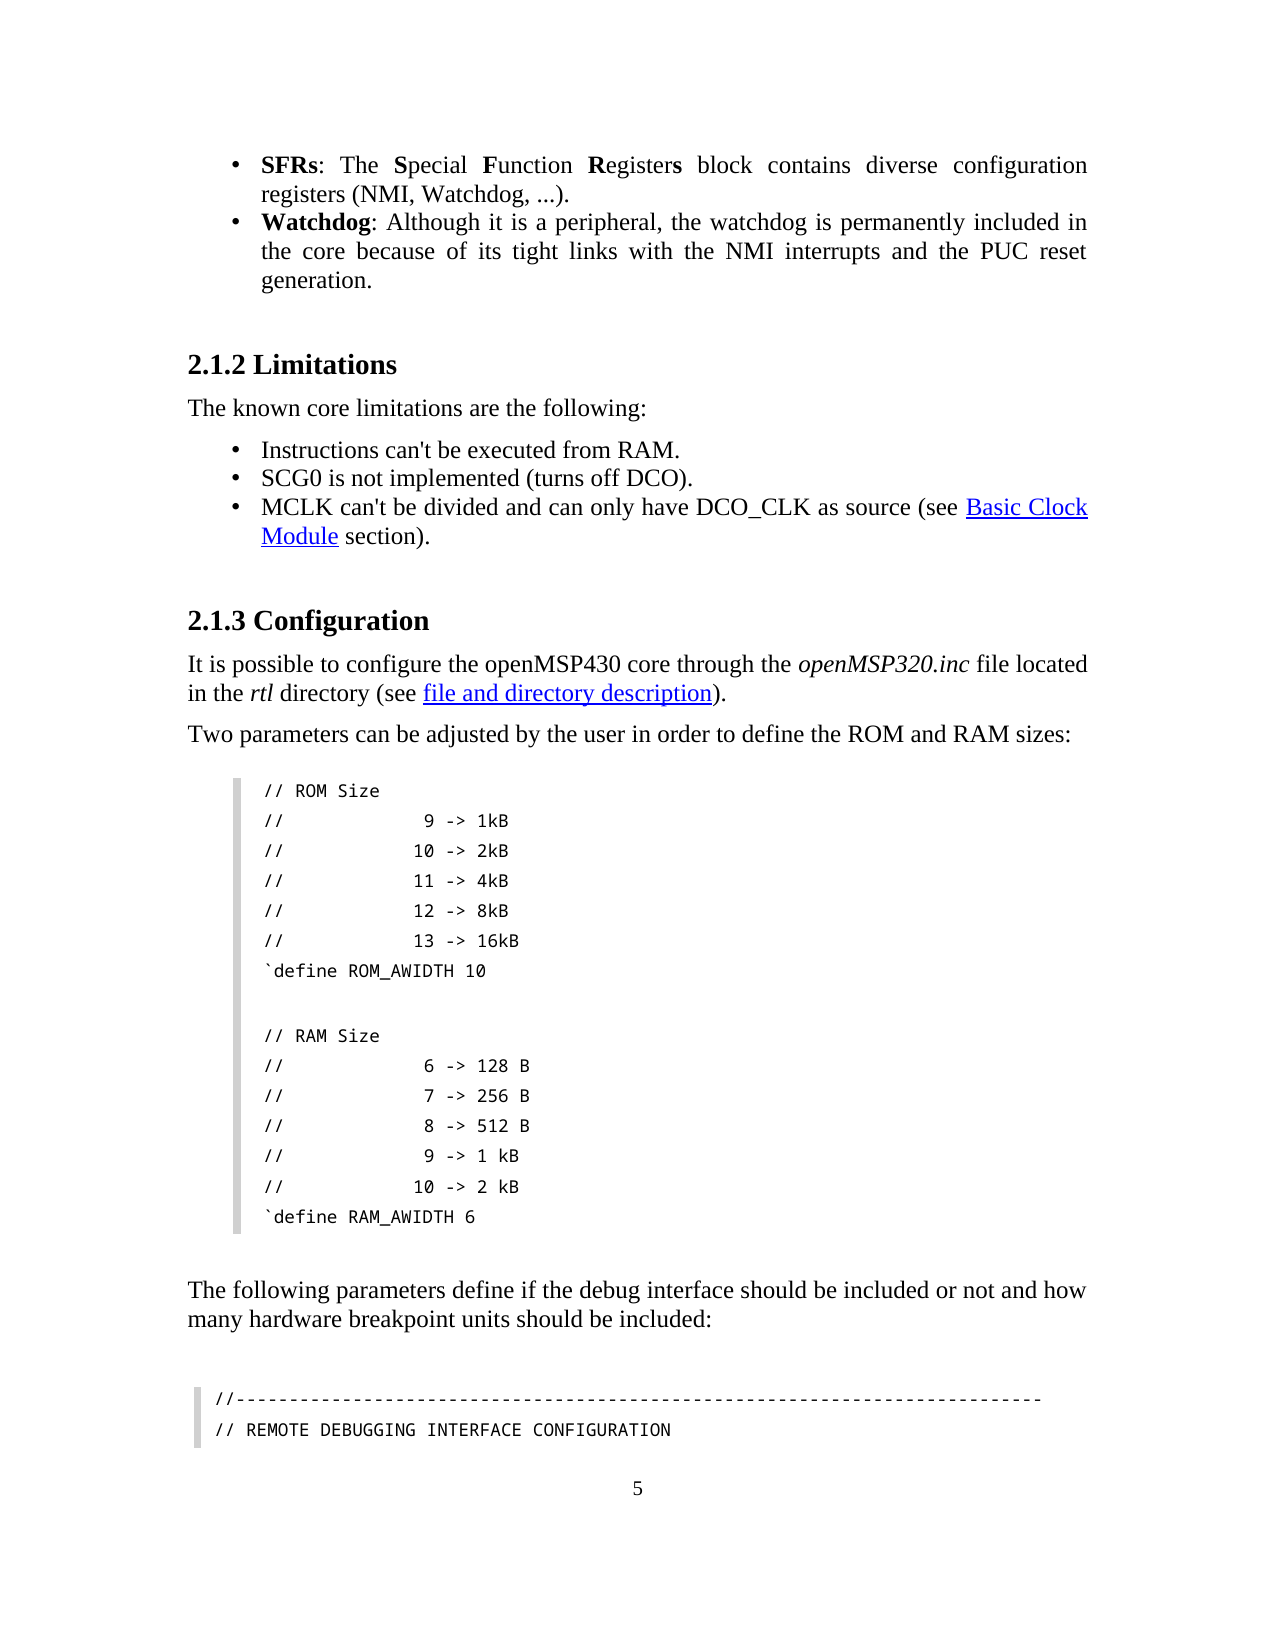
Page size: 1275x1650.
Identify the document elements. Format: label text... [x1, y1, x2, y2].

list Watchdog: Although it is a peripheral, the watchdog is permanently included in the core because of its tight links with the NMI interrupts and the PUC reset generation. [231, 207, 1088, 294]
table_header //---------------------------------------------------------------------------- // REMOTE DEBUGGING INTERFACE CONFIGURATION [214, 1387, 1275, 1448]
list SFRs: The Special Function Registers block contains diverse configuration registers (NMI, Watchdog, ...). [231, 150, 1088, 207]
text 2.1.3 Configuration [187, 603, 1088, 637]
table_header [241, 778, 263, 1234]
table_header [194, 1387, 201, 1448]
list SCG0 is not implemented (turns off DCO). [231, 463, 1088, 492]
table_header [233, 778, 241, 1234]
text Two parameters can be adjusted by the user in order to define the ROM and RAM sizes: [187, 719, 1088, 748]
text It is possible to configure the openMSP430 core through the openMSP320.inc file located in the rtl directory (see file and directory description). [187, 649, 1088, 707]
text 2.1.2 Limitations [187, 347, 1088, 381]
table_header // ROM Size // 9 -> 1kB // 10 -> 2kB // 11 -> 4kB // 12 -> 8kB // 13 -> 16kB `define ROM_AWIDTH 10 // RAM Size // 6 -> 128 B // 7 -> 256 B // 8 -> 512 B // 9 -> 1 kB // 10 -> 2 kB `define RAM_AWIDTH 6 [263, 778, 607, 1234]
table_header [201, 1387, 214, 1448]
table_header [187, 1387, 194, 1448]
table_header [187, 778, 233, 1234]
text The following parameters define if the debug interface should be included or not and how many hardware breakpoint units should be included: [187, 1276, 1088, 1333]
list MCLK can't be divided and can only have DCO_CLK as source (see Basic Clock Module section). [231, 492, 1088, 550]
text The known core limitations are the following: [187, 393, 1088, 422]
list Instructions can't be executed from RAM. [231, 435, 1088, 463]
